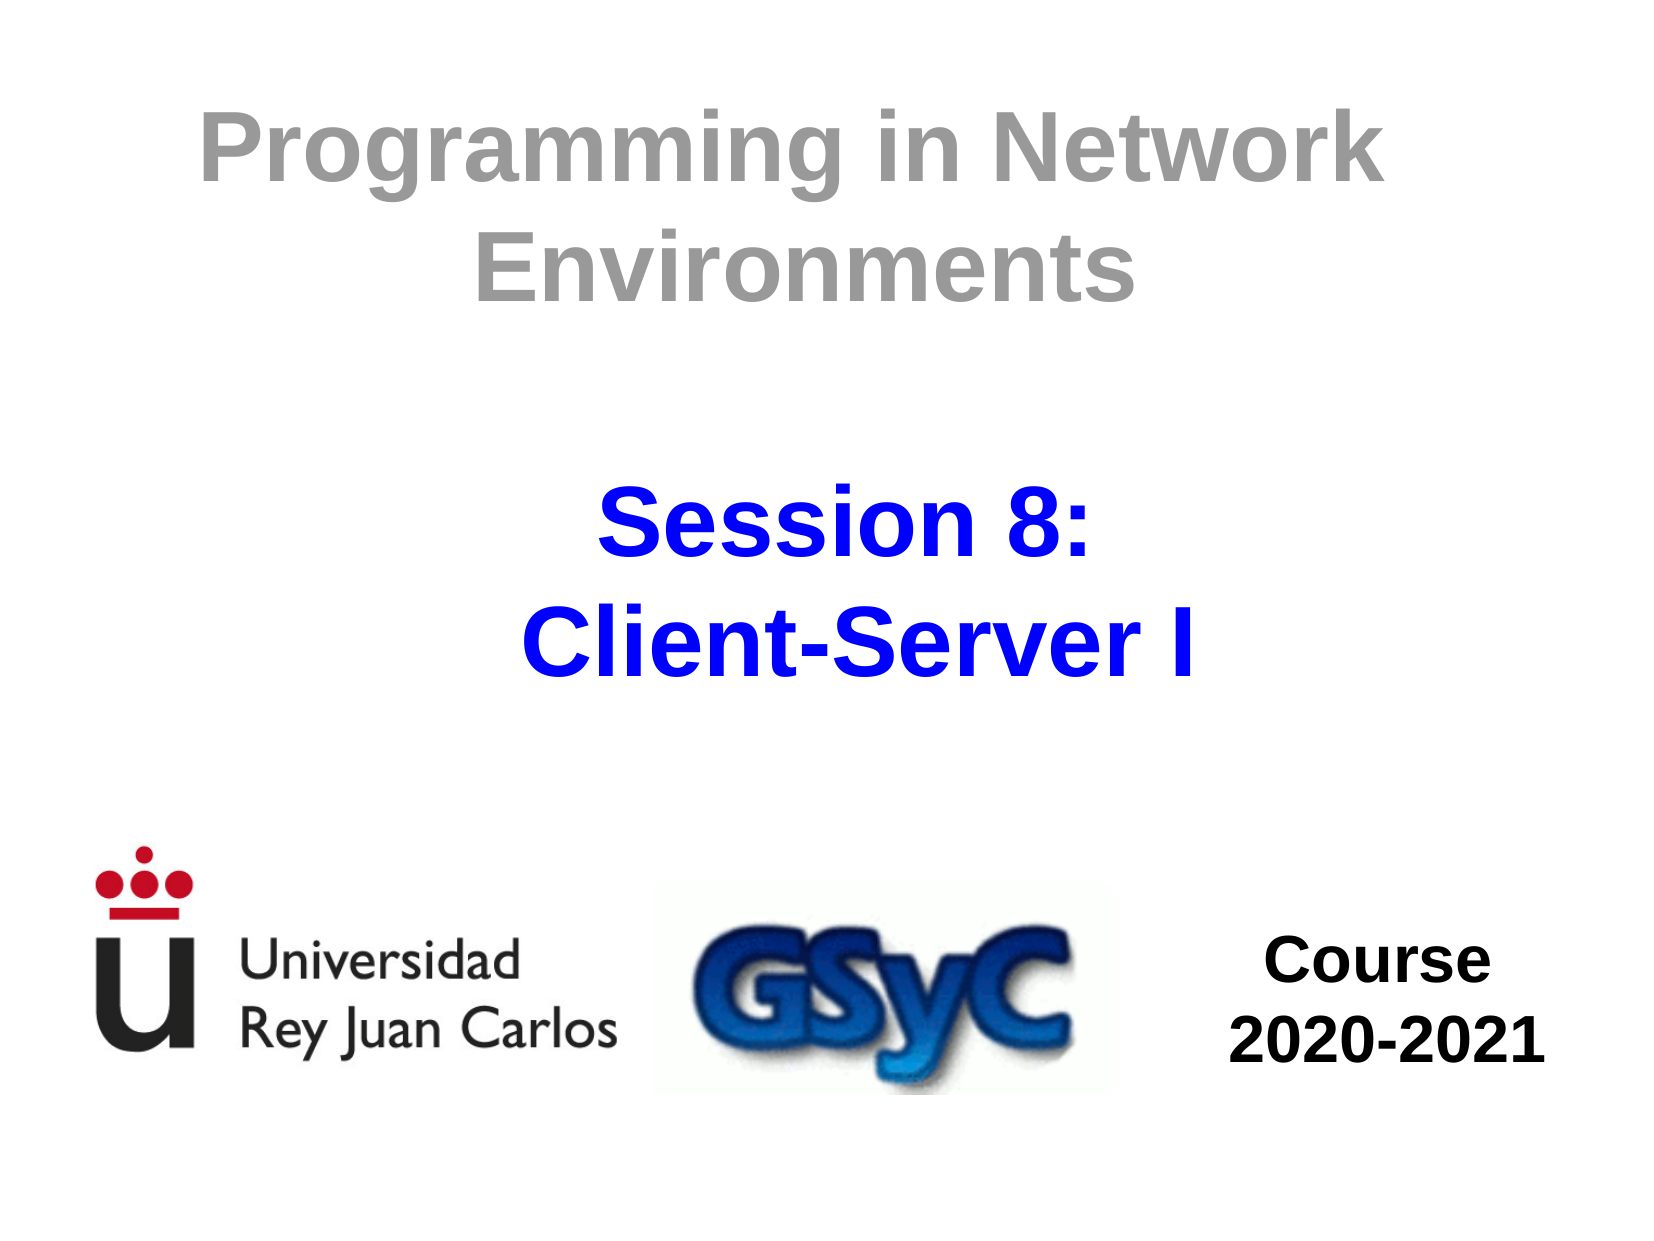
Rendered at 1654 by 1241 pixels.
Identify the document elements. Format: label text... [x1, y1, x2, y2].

picture [61, 825, 646, 1081]
title Programming in Network Environments [120, 75, 1491, 327]
title Session 8: Client-Server I [144, 408, 1576, 744]
title Course 2020-2021 [1185, 915, 1591, 1066]
picture [653, 885, 1111, 1096]
